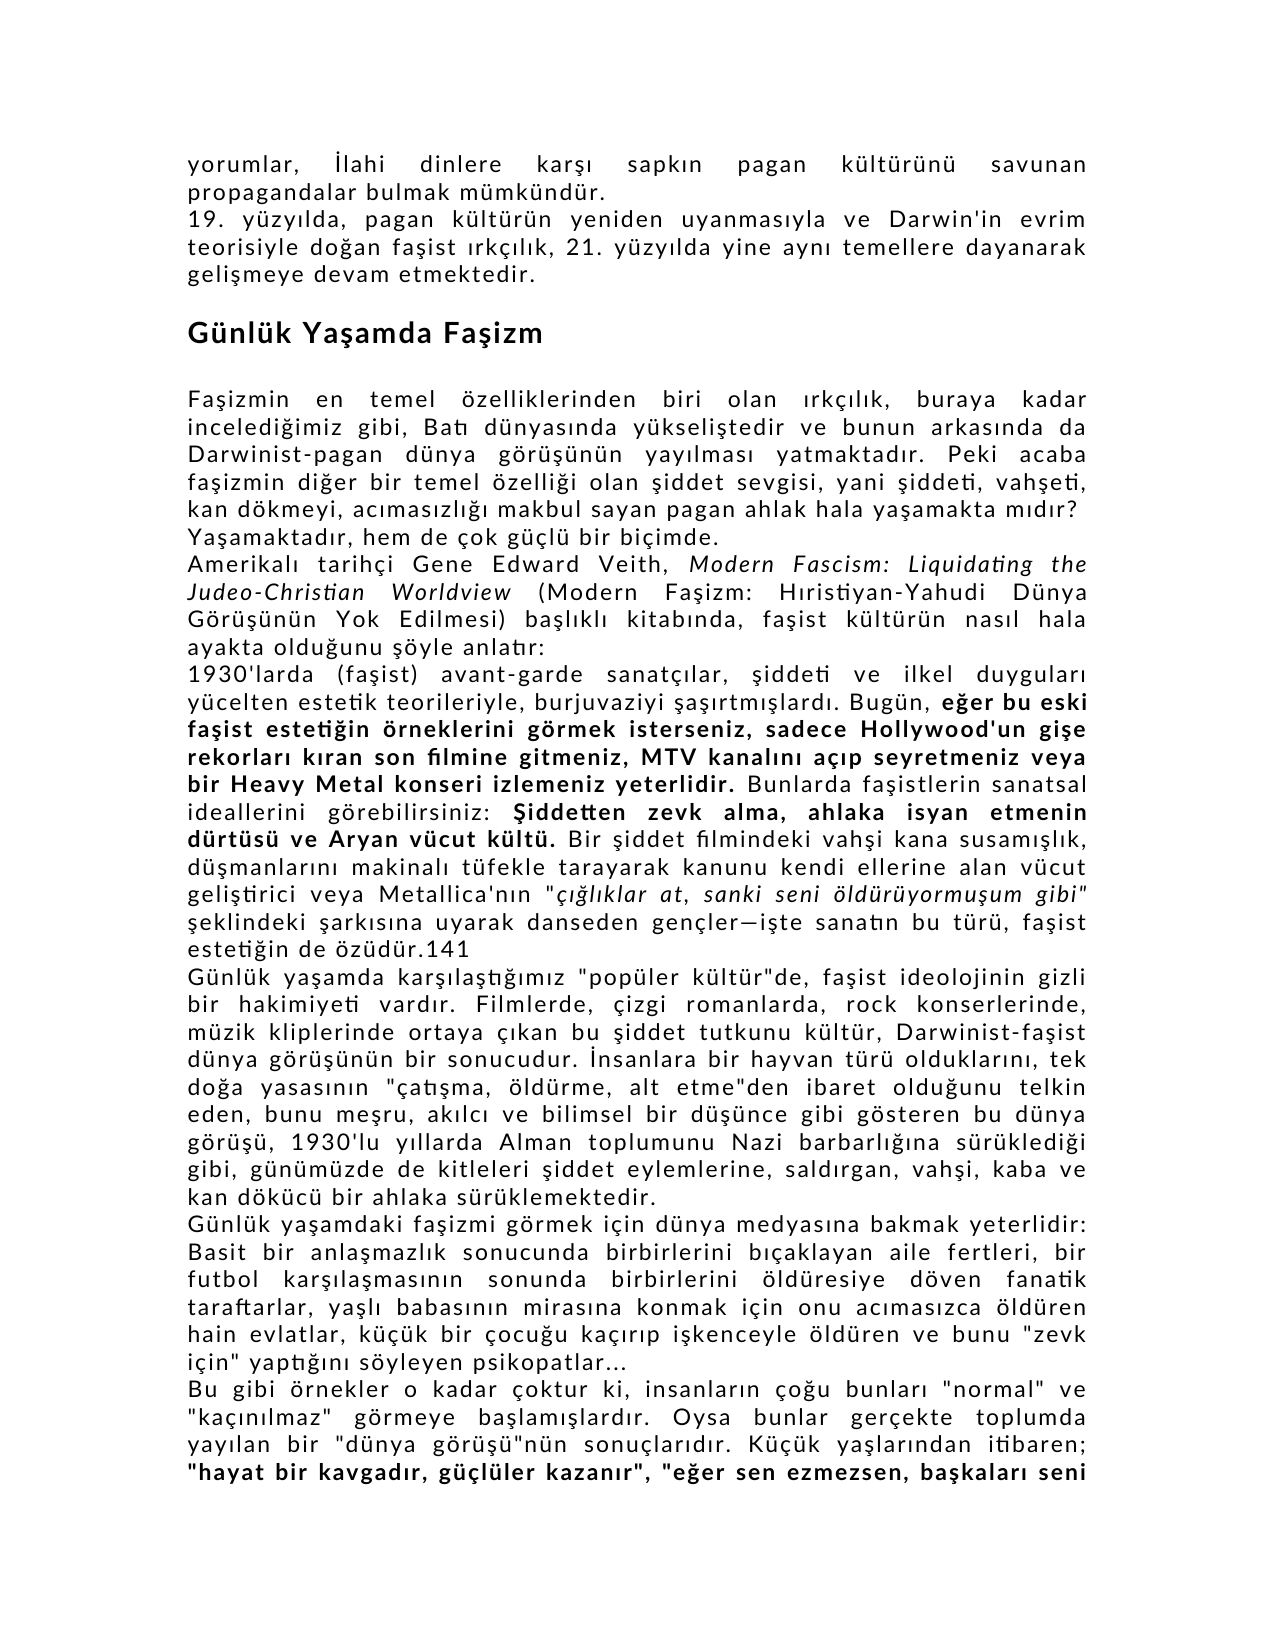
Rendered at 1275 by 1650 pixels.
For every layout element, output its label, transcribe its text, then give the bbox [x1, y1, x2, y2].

text Günlük yaşamdaki faşizmi görmek için dünya medyasına bakmak yeterlidir: Basit bir anlaşmazlık sonucunda birbirlerini bıçaklayan aile fertleri, bir futbol karşılaşmasının sonunda birbirlerini öldüresiye döven fanatik taraftarlar, yaşlı babasının mirasına konmak için onu acımasızca öldüren hain evlatlar, küçük bir çocuğu kaçırıp işkenceyle öldüren ve bunu "zevk için" yaptığını söyleyen psikopatlar... [187, 1210, 1087, 1375]
text yorumlar, İlahi dinlere karşı sapkın pagan kültürünü savunan propagandalar bulmak mümkündür. [187, 150, 1087, 205]
text Yaşamaktadır, hem de çok güçlü bir biçimde. [187, 522, 1087, 550]
text Amerikalı tarihçi Gene Edward Veith, Modern Fascism: Liquidating the Judeo-Christian Worldview (Modern Faşizm: Hıristiyan-Yahudi Dünya Görüşünün Yok Edilmesi) başlıklı kitabında, faşist kültürün nasıl hala ayakta olduğunu şöyle anlatır: [187, 550, 1087, 660]
text 1930'larda (faşist) avant-garde sanatçılar, şiddeti ve ilkel duyguları yücelten estetik teorileriyle, burjuvaziyi şaşırtmışlardı. Bugün, eğer bu eski faşist estetiğin örneklerini görmek isterseniz, sadece Hollywood'un gişe rekorları kıran son filmine gitmeniz, MTV kanalını açıp seyretmeniz veya bir Heavy Metal konseri izlemeniz yeterlidir. Bunlarda faşistlerin sanatsal ideallerini görebilirsiniz: Şiddetten zevk alma, ahlaka isyan etmenin dürtüsü ve Aryan vücut kültü. Bir şiddet filmindeki vahşi kana susamışlık, düşmanlarını makinalı tüfekle tarayarak kanunu kendi ellerine alan vücut geliştirici veya Metallica'nın "çığlıklar at, sanki seni öldürüyormuşum gibi" şeklindeki şarkısına uyarak danseden gençler—işte sanatın bu türü, faşist estetiğin de özüdür.141 [187, 660, 1087, 962]
text 19. yüzyılda, pagan kültürün yeniden uyanmasıyla ve Darwin'in evrim teorisiyle doğan faşist ırkçılık, 21. yüzyılda yine aynı temellere dayanarak gelişmeye devam etmektedir. [187, 205, 1087, 287]
text Günlük yaşamda karşılaştığımız "popüler kültür"de, faşist ideolojinin gizli bir hakimiyeti vardır. Filmlerde, çizgi romanlarda, rock konserlerinde, müzik kliplerinde ortaya çıkan bu şiddet tutkunu kültür, Darwinist-faşist dünya görüşünün bir sonucudur. İnsanlara bir hayvan türü olduklarını, tek doğa yasasının "çatışma, öldürme, alt etme"den ibaret olduğunu telkin eden, bunu meşru, akılcı ve bilimsel bir düşünce gibi gösteren bu dünya görüşü, 1930'lu yıllarda Alman toplumunu Nazi barbarlığına sürüklediği gibi, günümüzde de kitleleri şiddet eylemlerine, saldırgan, vahşi, kaba ve kan dökücü bir ahlaka sürüklemektedir. [187, 962, 1087, 1210]
text Bu gibi örnekler o kadar çoktur ki, insanların çoğu bunları "normal" ve "kaçınılmaz" görmeye başlamışlardır. Oysa bunlar gerçekte toplumda yayılan bir "dünya görüşü"nün sonuçlarıdır. Küçük yaşlarından itibaren; "hayat bir kavgadır, güçlüler kazanır", "eğer sen ezmezsen, başkaları seni [187, 1375, 1087, 1485]
text Faşizmin en temel özelliklerinden biri olan ırkçılık, buraya kadar incelediğimiz gibi, Batı dünyasında yükseliştedir ve bunun arkasında da Darwinist-pagan dünya görüşünün yayılması yatmaktadır. Peki acaba faşizmin diğer bir temel özelliği olan şiddet sevgisi, yani şiddeti, vahşeti, kan dökmeyi, acımasızlığı makbul sayan pagan ahlak hala yaşamakta mıdır? [187, 385, 1087, 522]
text Günlük Yaşamda Faşizm [187, 315, 1087, 350]
